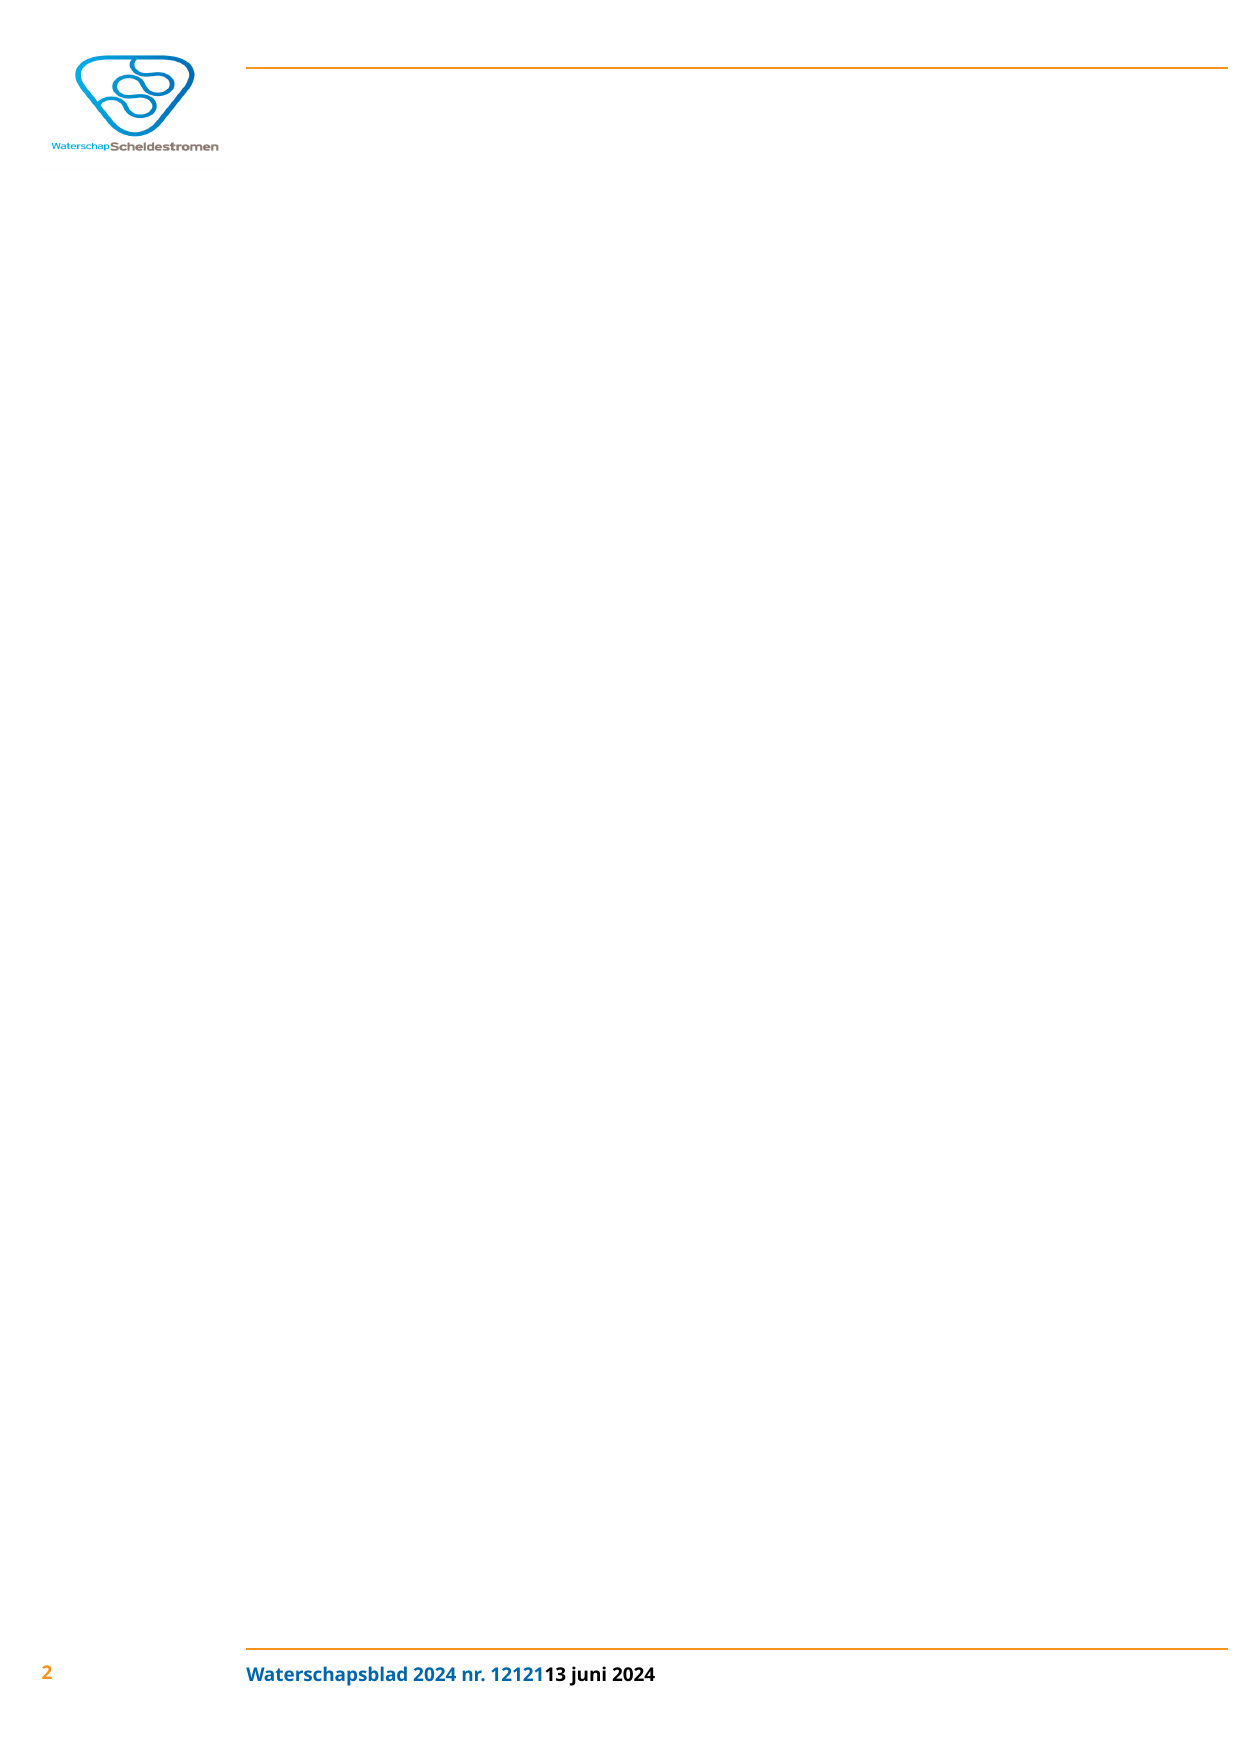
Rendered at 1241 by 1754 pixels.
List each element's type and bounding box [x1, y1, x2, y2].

picture [41, 47, 231, 172]
